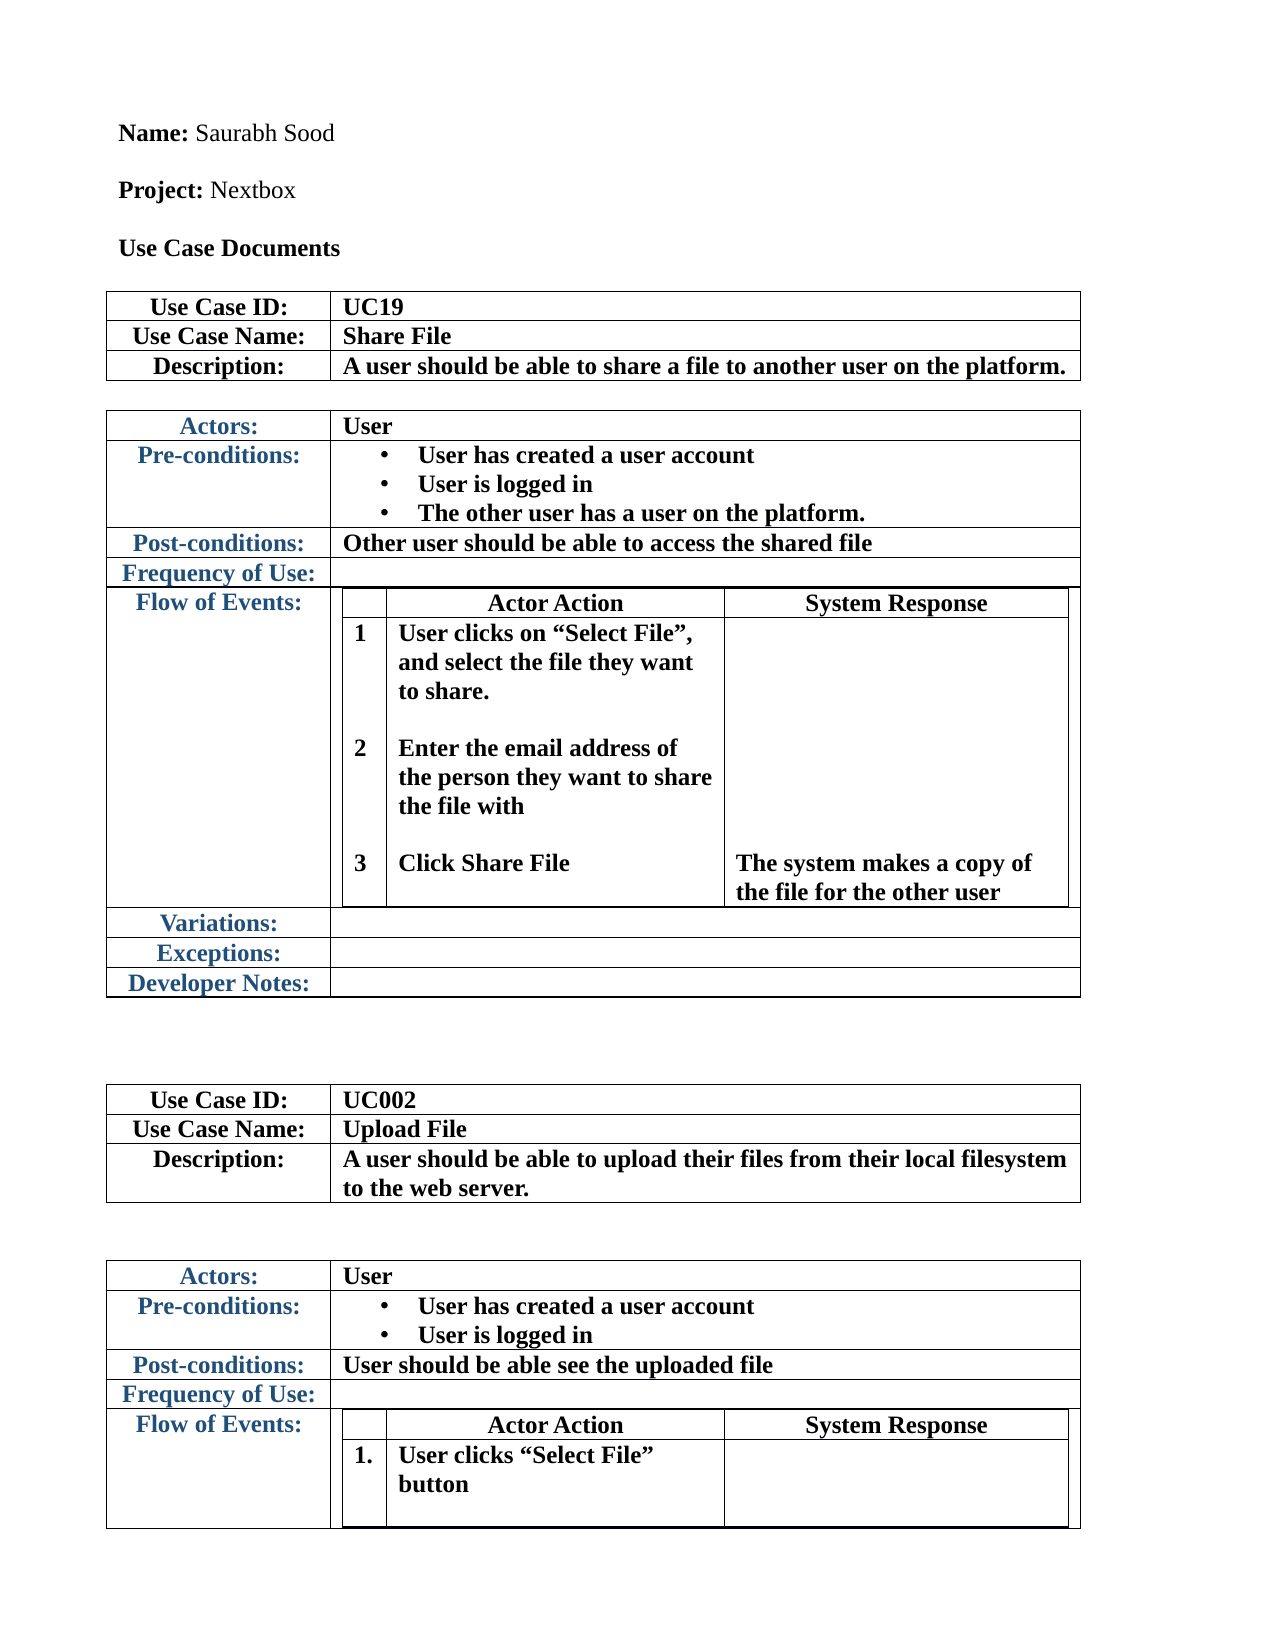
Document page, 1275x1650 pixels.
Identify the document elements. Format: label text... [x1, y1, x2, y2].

table_cell A user should be able to share a file to another user on the platform. [331, 351, 1080, 380]
table_cell [1069, 588, 1080, 907]
table_header [343, 589, 386, 617]
table_cell [331, 968, 1080, 996]
table_cell Description: [107, 351, 330, 380]
text Use Case Documents [118, 233, 1157, 262]
table_header UC19 [331, 292, 1080, 320]
table_cell Flow of Events: [107, 588, 330, 907]
table_cell Use Case Name: [107, 321, 330, 350]
text Name: Saurabh Sood [118, 118, 1157, 147]
table_header System Response [725, 589, 1068, 617]
table_cell Upload File [331, 1115, 1080, 1143]
table_cell Share File [331, 321, 1080, 350]
table_header UC002 [331, 1085, 1080, 1113]
table_cell Post-conditions: [107, 528, 330, 557]
table_cell [331, 908, 1080, 937]
table_header Use Case ID: [107, 1085, 330, 1113]
table_cell A user should be able to upload their files from their local filesystem to the web server. [331, 1144, 1080, 1202]
text Project: Nextbox [118, 176, 1157, 204]
table_cell Frequency of Use: [107, 558, 330, 586]
table_cell [331, 1409, 342, 1527]
table_cell [331, 558, 1080, 586]
table_cell Flow of Events: [107, 1409, 330, 1527]
table_header Use Case ID: [107, 292, 330, 320]
table_cell User clicks on “Select File”, and select the file they want to share. Enter the email address of the person they want to share the file with Click Share File [387, 618, 724, 906]
table_cell 1 2 3 [343, 618, 386, 906]
table_cell [331, 588, 342, 907]
table_cell Pre-conditions: [107, 1291, 330, 1349]
table_header Actors: [107, 411, 330, 439]
table_cell Developer Notes: [107, 968, 330, 996]
table_cell User has created a user account User is logged in [331, 1291, 1080, 1349]
table_cell [331, 1380, 1080, 1408]
table_cell Variations: [107, 908, 330, 937]
table_cell Description: [107, 1144, 330, 1202]
table_cell [725, 1440, 1068, 1526]
table_cell [331, 938, 1080, 967]
table_cell User has created a user account User is logged in The other user has a user on the platform. [331, 441, 1080, 527]
table_header [343, 1410, 386, 1439]
table_cell 1. [343, 1440, 386, 1526]
table_cell [1069, 1409, 1080, 1527]
table_header Actor Action [387, 589, 724, 617]
table_cell Exceptions: [107, 938, 330, 967]
table_cell Pre-conditions: [107, 441, 330, 527]
table_cell The system makes a copy of the file for the other user [725, 618, 1068, 906]
table_cell Frequency of Use: [107, 1380, 330, 1408]
table_header System Response [725, 1410, 1068, 1439]
table_header Actors: [107, 1261, 330, 1290]
table_header User [331, 411, 1080, 439]
table_cell Other user should be able to access the shared file [331, 528, 1080, 557]
table_cell Use Case Name: [107, 1115, 330, 1143]
table_cell Post-conditions: [107, 1350, 330, 1378]
table_header Actor Action [387, 1410, 724, 1439]
table_cell User clicks “Select File” button [387, 1440, 724, 1526]
table_header User [331, 1261, 1080, 1290]
table_cell User should be able see the uploaded file [331, 1350, 1080, 1378]
